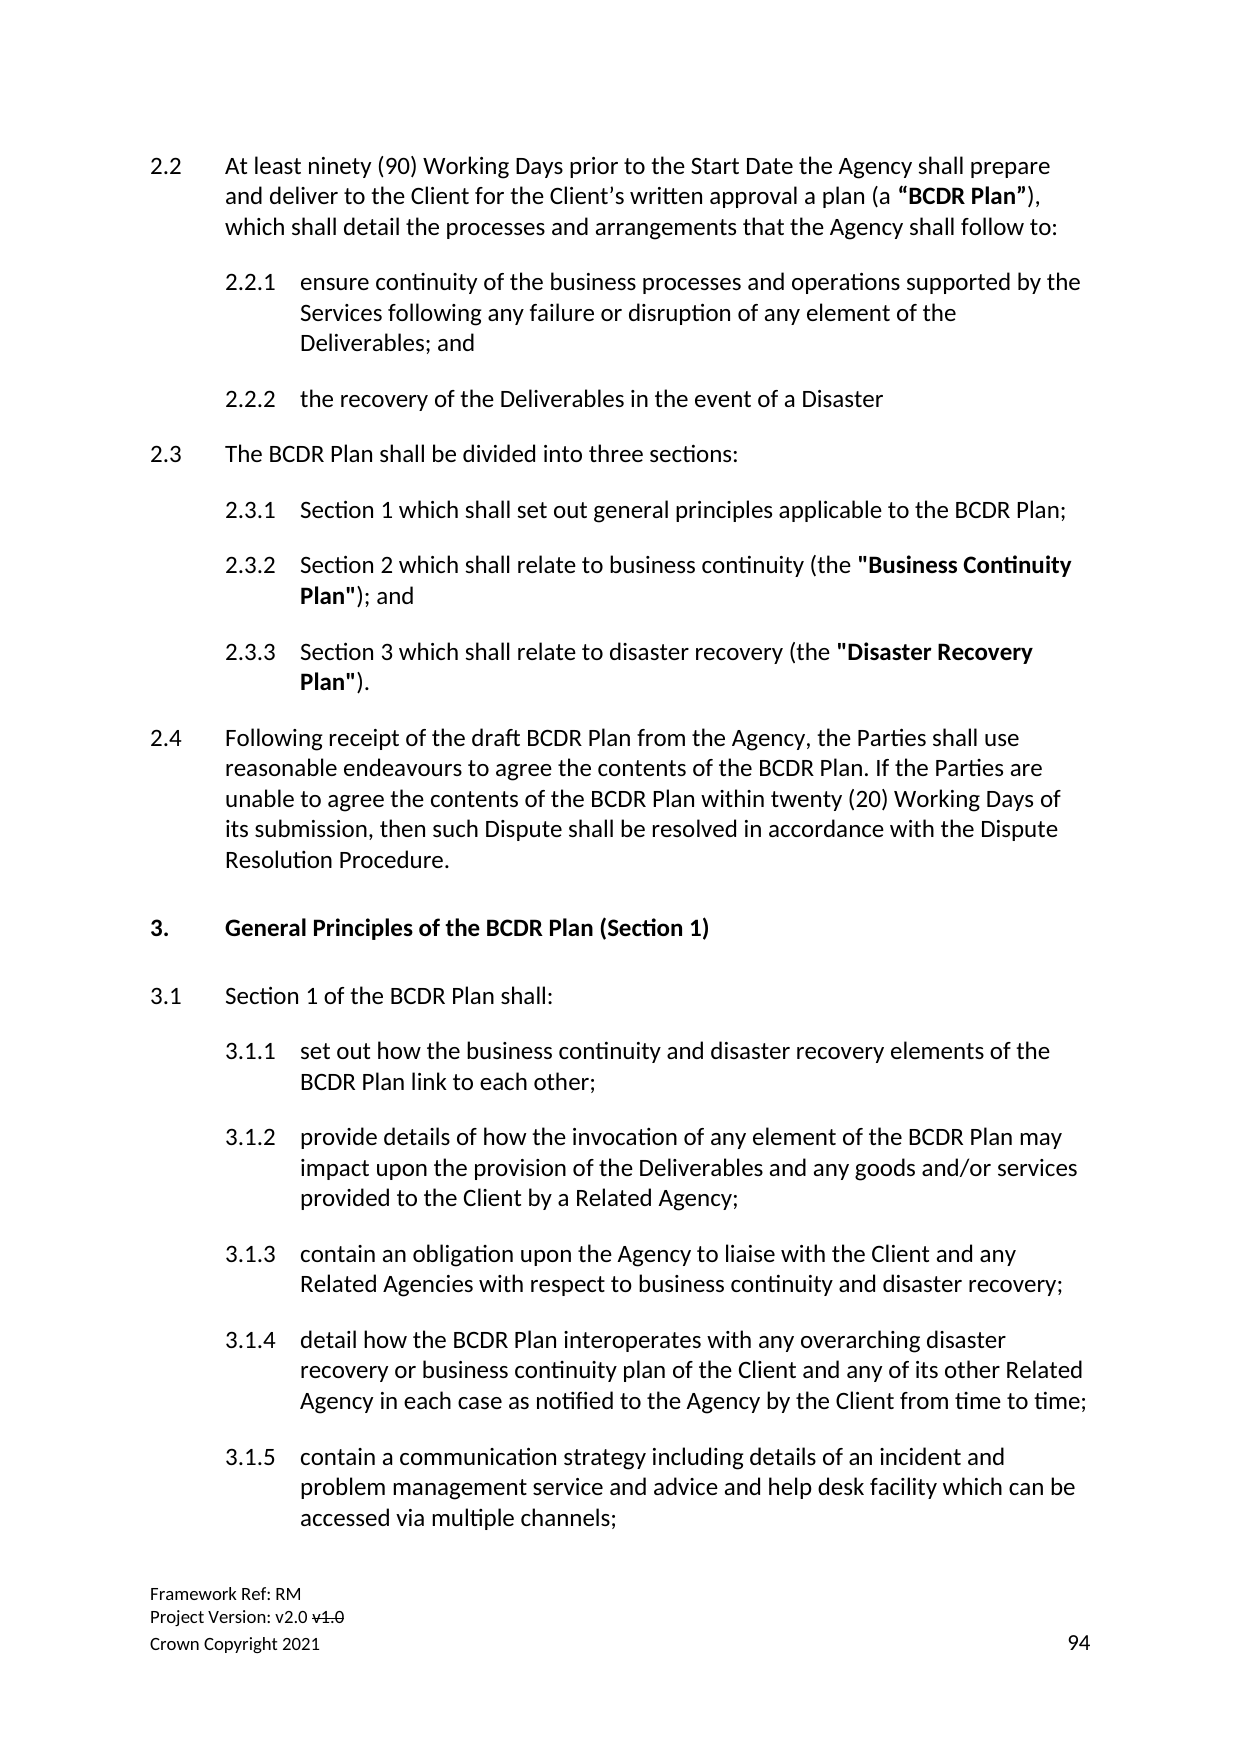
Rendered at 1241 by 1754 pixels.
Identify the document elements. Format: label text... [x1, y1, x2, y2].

list General Principles of the BCDR Plan (Section 1) [150, 912, 1090, 942]
list the recovery of the Deliverables in the event of a Disaster [225, 383, 1090, 414]
list The BCDR Plan shall be divided into three sections: [150, 439, 1090, 469]
list Section 2 which shall relate to business continuity (the "Business Continuity Plan"); and [225, 550, 1090, 611]
list Following receipt of the draft BCDR Plan from the Agency, the Parties shall use reasonable endeavours to agree the contents of the BCDR Plan. If the Parties are unable to agree the contents of the BCDR Plan within twenty (20) Working Days of its submission, then such Dispute shall be resolved in accordance with the Dispute Resolution Procedure. [150, 722, 1090, 874]
list Section 1 of the BCDR Plan shall: [150, 980, 1090, 1010]
list set out how the business continuity and disaster recovery elements of the BCDR Plan link to each other; [225, 1035, 1090, 1096]
list Section 3 which shall relate to disaster recovery (the "Disaster Recovery Plan"). [225, 636, 1090, 697]
list contain an obligation upon the Agency to liaise with the Client and any Related Agencies with respect to business continuity and disaster recovery; [225, 1238, 1090, 1299]
list contain a communication strategy including details of an incident and problem management service and advice and help desk facility which can be accessed via multiple channels; [225, 1441, 1090, 1532]
list detail how the BCDR Plan interoperates with any overarching disaster recovery or business continuity plan of the Client and any of its other Related Agency in each case as notified to the Agency by the Client from time to time; [225, 1324, 1090, 1416]
list Section 1 which shall set out general principles applicable to the BCDR Plan; [225, 494, 1090, 525]
list ensure continuity of the business processes and operations supported by the Services following any failure or disruption of any element of the Deliverables; and [225, 267, 1090, 358]
list provide details of how the invocation of any element of the BCDR Plan may impact upon the provision of the Deliverables and any goods and/or services provided to the Client by a Related Agency; [225, 1121, 1090, 1213]
list At least ninety (90) Working Days prior to the Start Date the Agency shall prepare and deliver to the Client for the Client’s written approval a plan (a “BCDR Plan”), which shall detail the processes and arrangements that the Agency shall follow to: [150, 150, 1090, 242]
